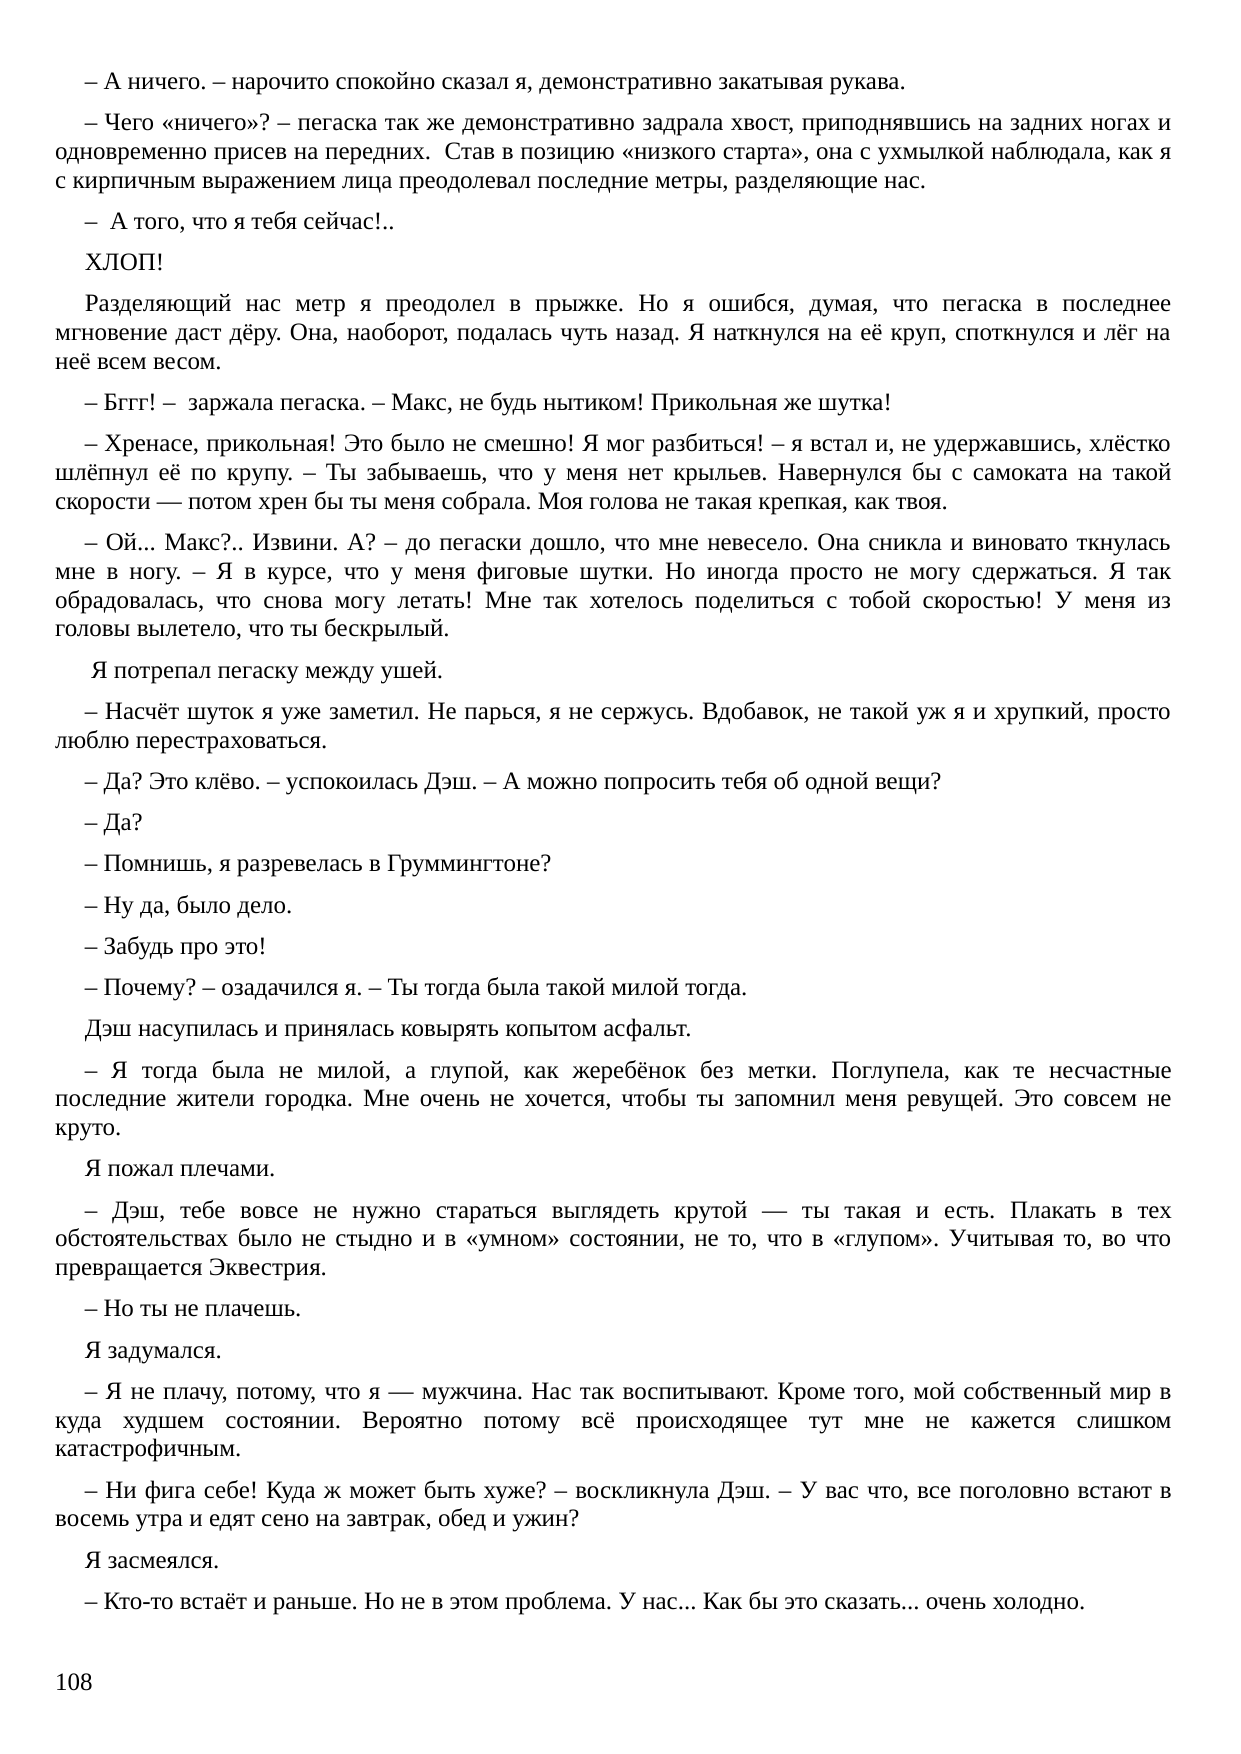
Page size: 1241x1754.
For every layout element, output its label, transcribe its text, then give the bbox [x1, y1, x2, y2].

text – Забудь про это! [55, 931, 1173, 960]
text Я потрепал пегаску между ушей. [55, 655, 1173, 683]
text – Да? Это клёво. – успокоилась Дэш. – А можно попросить тебя об одной вещи? [55, 766, 1173, 795]
text – Бггг! – заржала пегаска. – Макс, не будь нытиком! Прикольная же шутка! [55, 387, 1173, 416]
text Дэш насупилась и принялась ковырять копытом асфальт. [55, 1013, 1173, 1042]
text – Ни фига себе! Куда ж может быть хуже? – воскликнула Дэш. – У вас что, все поголовно встают в восемь утра и едят сено на завтрак, обед и ужин? [55, 1475, 1173, 1532]
text – Помнишь, я разревелась в Груммингтоне? [55, 848, 1173, 877]
text – Я не плачу, потому, что я — мужчина. Нас так воспитывают. Кроме того, мой собственный мир в куда худшем состоянии. Вероятно потому всё происходящее тут мне не кажется слишком катастрофичным. [55, 1376, 1173, 1462]
text Разделяющий нас метр я преодолел в прыжке. Но я ошибся, думая, что пегаска в последнее мгновение даст дёру. Она, наоборот, подалась чуть назад. Я наткнулся на её круп, споткнулся и лёг на неё всем весом. [55, 288, 1173, 375]
text – Хренасе, прикольная! Это было не смешно! Я мог разбиться! – я встал и, не удержавшись, хлёстко шлёпнул её по крупу. – Ты забываешь, что у меня нет крыльев. Навернулся бы с самоката на такой скорости — потом хрен бы ты меня собрала. Моя голова не такая крепкая, как твоя. [55, 428, 1173, 515]
text – Я тогда была не милой, а глупой, как жеребёнок без метки. Поглупела, как те несчастные последние жители городка. Мне очень не хочется, чтобы ты запомнил меня ревущей. Это совсем не круто. [55, 1055, 1173, 1141]
text Я засмеялся. [55, 1545, 1173, 1573]
text – Почему? – озадачился я. – Ты тогда была такой милой тогда. [55, 972, 1173, 1001]
text – Ну да, было дело. [55, 890, 1173, 918]
text Я задумался. [55, 1335, 1173, 1363]
text – Ой... Макс?.. Извини. А? – до пегаски дошло, что мне невесело. Она сникла и виновато ткнулась мне в ногу. – Я в курсе, что у меня фиговые шутки. Но иногда просто не могу сдержаться. Я так обрадовалась, что снова могу летать! Мне так хотелось поделиться с тобой скоростью! У меня из головы вылетело, что ты бескрылый. [55, 527, 1173, 642]
text ХЛОП! [55, 247, 1173, 276]
text – А того, что я тебя сейчас!.. [55, 206, 1173, 235]
text – Дэш, тебе вовсе не нужно стараться выглядеть крутой — ты такая и есть. Плакать в тех обстоятельствах было не стыдно и в «умном» состоянии, не то, что в «глупом». Учитывая то, во что превращается Эквестрия. [55, 1195, 1173, 1281]
text – Чего «ничего»? – пегаска так же демонстративно задрала хвост, приподнявшись на задних ногах и одновременно присев на передних. Став в позицию «низкого старта», она с ухмылкой наблюдала, как я с кирпичным выражением лица преодолевал последние метры, разделяющие нас. [55, 107, 1173, 193]
text – Насчёт шуток я уже заметил. Не парься, я не сержусь. Вдобавок, не такой уж я и хрупкий, просто люблю перестраховаться. [55, 696, 1173, 753]
text Я пожал плечами. [55, 1153, 1173, 1182]
text – Да? [55, 807, 1173, 836]
text – Кто-то встаёт и раньше. Но не в этом проблема. У нас... Как бы это сказать... очень холодно. [55, 1586, 1173, 1615]
text – А ничего. – нарочито спокойно сказал я, демонстративно закатывая рукава. [55, 66, 1173, 95]
text – Но ты не плачешь. [55, 1293, 1173, 1322]
